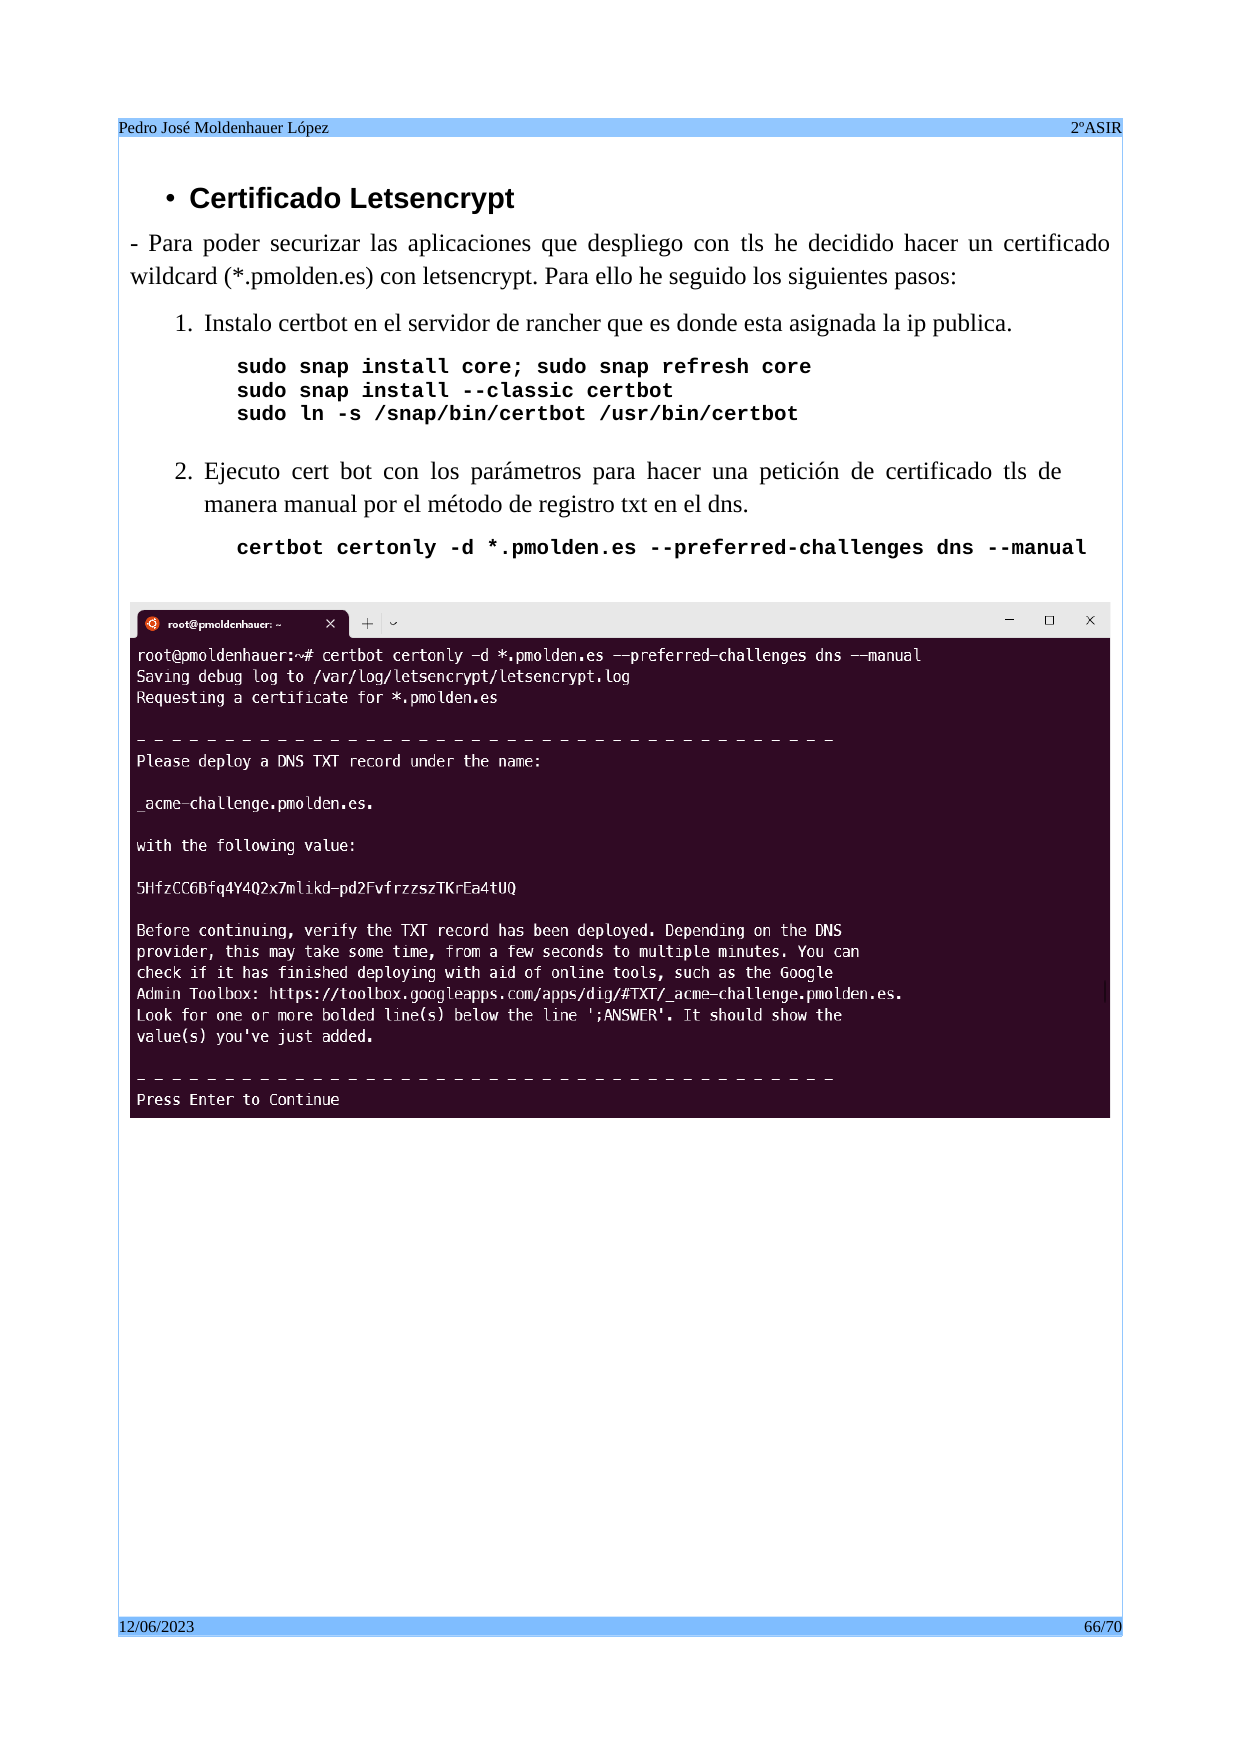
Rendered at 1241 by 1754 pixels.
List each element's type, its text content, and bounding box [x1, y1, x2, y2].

subtitle Certificado Letsencrypt [165, 181, 1122, 215]
list Ejecuto cert bot con los parámetros para hacer una petición de certificado tls de manera manual por el método de registro txt en el dns. [174, 456, 1063, 518]
text sudo snap install core; sudo snap refresh core [119, 356, 1122, 379]
list Instalo certbot en el servidor de rancher que es donde esta asignada la ip publica. [174, 308, 1110, 337]
text sudo snap install --classic certbot [119, 379, 1122, 403]
text - Para poder securizar las aplicaciones que despliego con tls he decidido hacer un certificado wildcard (*.pmolden.es) con letsencrypt. Para ello he seguido los siguientes pasos: [130, 228, 1110, 289]
text certbot certonly -d *.pmolden.es --preferred-challenges dns --manual [119, 537, 1122, 561]
picture [130, 602, 1111, 1118]
text sudo ln -s /snap/bin/certbot /usr/bin/certbot [119, 403, 1122, 427]
